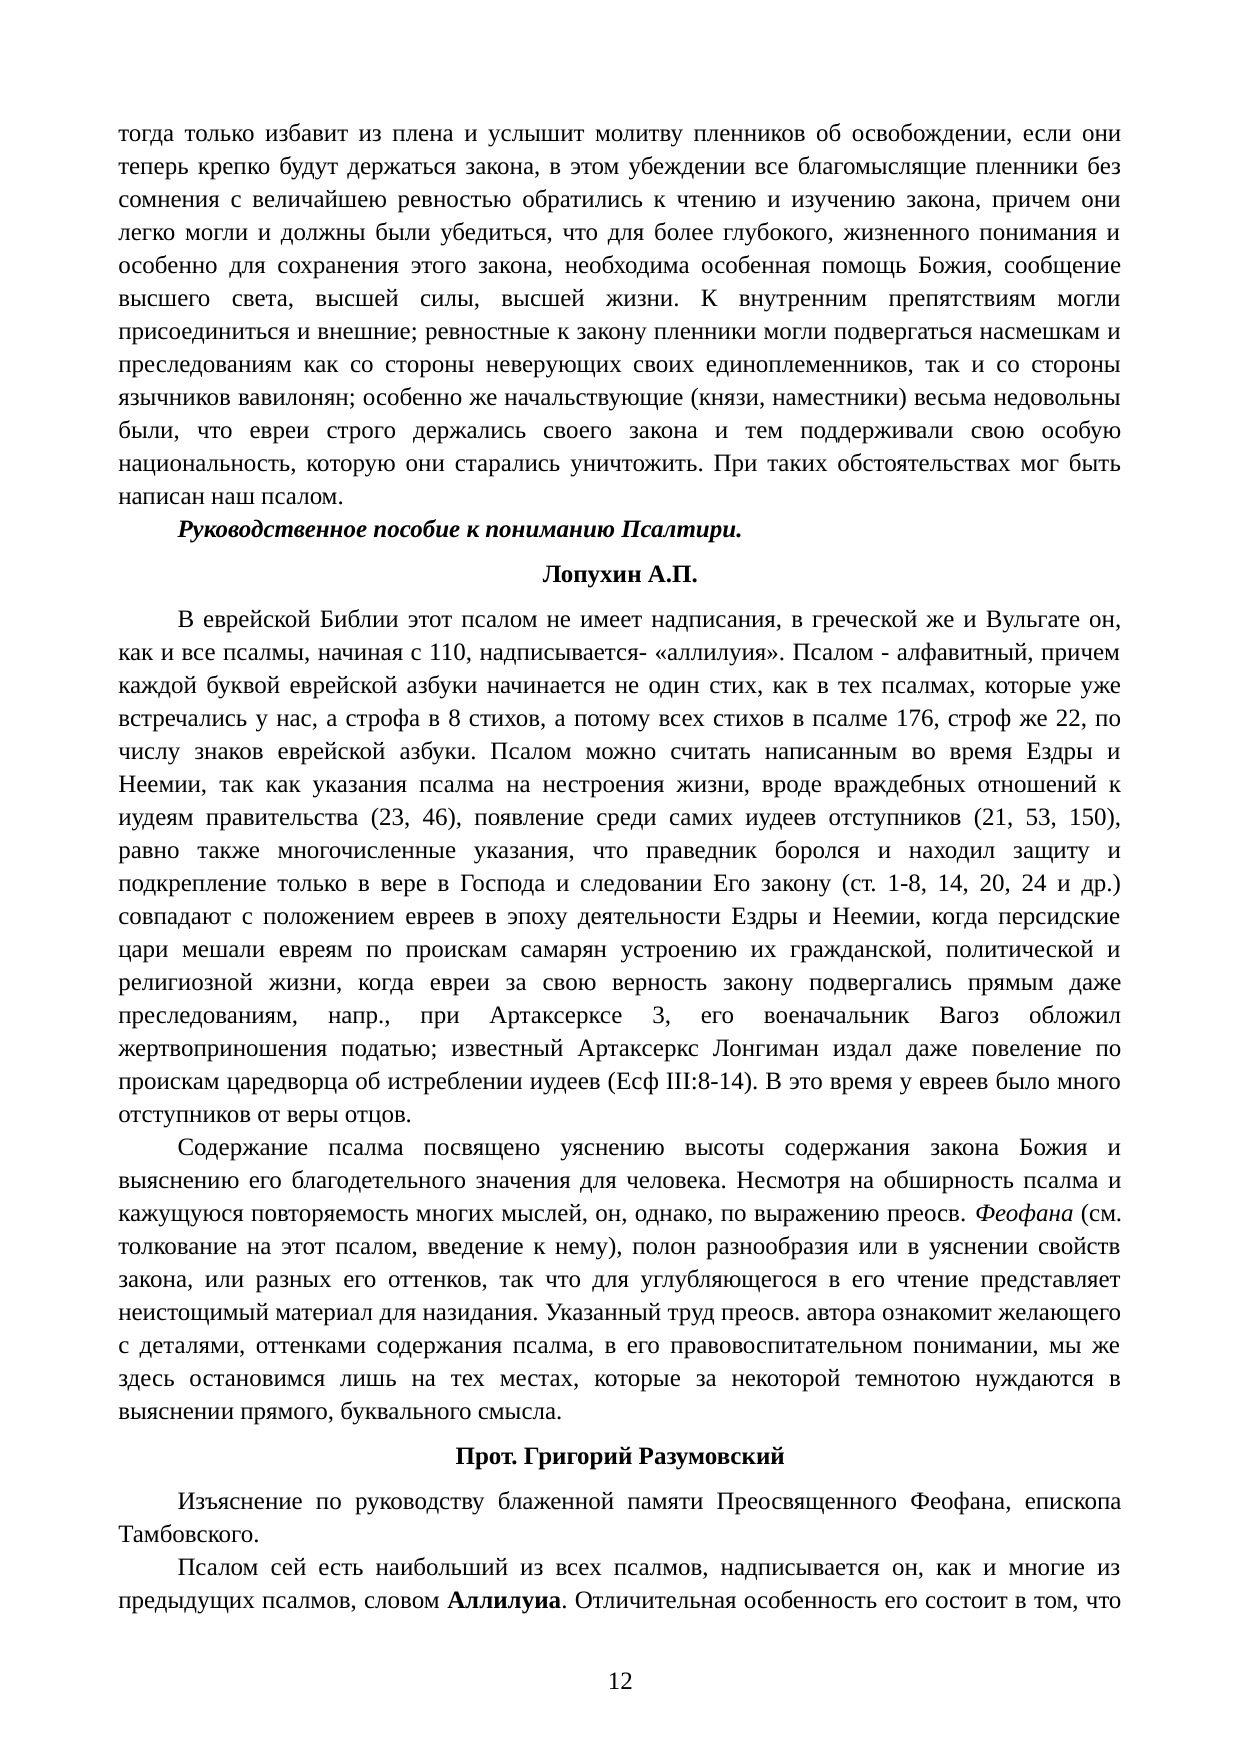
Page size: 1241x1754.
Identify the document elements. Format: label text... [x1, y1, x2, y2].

text Содержание псалма посвящено уяснению высоты содержания закона Божия и выяснению его благодетельного значения для человека. Несмотря на обширность псалма и кажущуюся повторяемость многих мыслей, он, однако, по выражению преосв. Феофана (см. толкование на этот псалом, введение к нему), полон разнообразия или в уяснении свойств закона, или разных его оттенков, так что для углубляющегося в его чтение представляет неистощимый материал для назидания. Указанный труд преосв. автора ознакомит желающего с деталями, оттенками содержания псалма, в его правовоспитательном понимании, мы же здесь остановимся лишь на тех местах, которые за некоторой темнотою нуждаются в выяснении прямого, буквального смысла. [118, 1132, 1122, 1425]
subtitle Прот. Григорий Разумовский [118, 1441, 1122, 1470]
text Изъяснение по руководству блаженной памяти Преосвященного Феофана, епископа Тамбовского. [118, 1486, 1122, 1548]
text В еврейской Библии этот псалом не имеет надписания, в греческой же и Вульгате он, как и все псалмы, начиная с 110, надписывается- «аллилуия». Псалом - алфавитный, причем каждой буквой еврейской азбуки начинается не один стих, как в тех псалмах, которые уже встречались у нас, а строфа в 8 стихов, а потому всех стихов в псалме 176, строф же 22, по числу знаков еврейской азбуки. Псалом можно считать написанным во время Ездры и Неемии, так как указания псалма на нестроения жизни, вроде враждебных отношений к иудеям правительства (23, 46), появление среди самих иудеев отступников (21, 53, 150), равно также многочисленные указания, что праведник боролся и находил защиту и подкрепление только в вере в Господа и следовании Его закону (ст. 1-8, 14, 20, 24 и др.) совпадают с положением евреев в эпоху деятельности Ездры и Неемии, когда персидские цари мешали евреям по проискам самарян устроению их гражданской, политической и религиозной жизни, когда евреи за свою верность закону подвергались прямым даже преследованиям, напр., при Артаксерксе 3, его военачальник Вагоз обложил жертвоприношения податью; известный Артаксеркс Лонгиман издал даже повеление по проискам царедворца об истреблении иудеев (Есф III:8-14). В это время у евреев было много отступников от веры отцов. [118, 604, 1122, 1128]
subtitle Лопухин А.П. [118, 559, 1122, 588]
text Псалом сей есть наибольший из всех псалмов, надписывается он, как и многие из предыдущих псалмов, словом Аллилуиа. Отличительная особенность его состоит в том, что [118, 1552, 1122, 1614]
text тогда только избавит из плена и услышит молитву пленников об освобождении, если они теперь крепко будут держаться закона, в этом убеждении все благомыслящие пленники без сомнения с величайшею ревностью обратились к чтению и изучению закона, причем они легко могли и должны были убедиться, что для более глубокого, жизненного понимания и особенно для сохранения этого закона, необходима особенная помощь Божия, сообщение высшего света, высшей силы, высшей жизни. К внутренним препятствиям могли присоединиться и внешние; ревностные к закону пленники могли подвергаться насмешкам и преследованиям как со стороны неверующих своих единоплеменников, так и со стороны язычников вавилонян; особенно же начальствующие (князи, наместники) весьма недовольны были, что евреи строго держались своего закона и тем поддерживали свою особую национальность, которую они старались уничтожить. При таких обстоятельствах мог быть написан наш псалом. [118, 118, 1122, 510]
text Руководственное пособие к пониманию Псалтири. [118, 514, 1122, 543]
